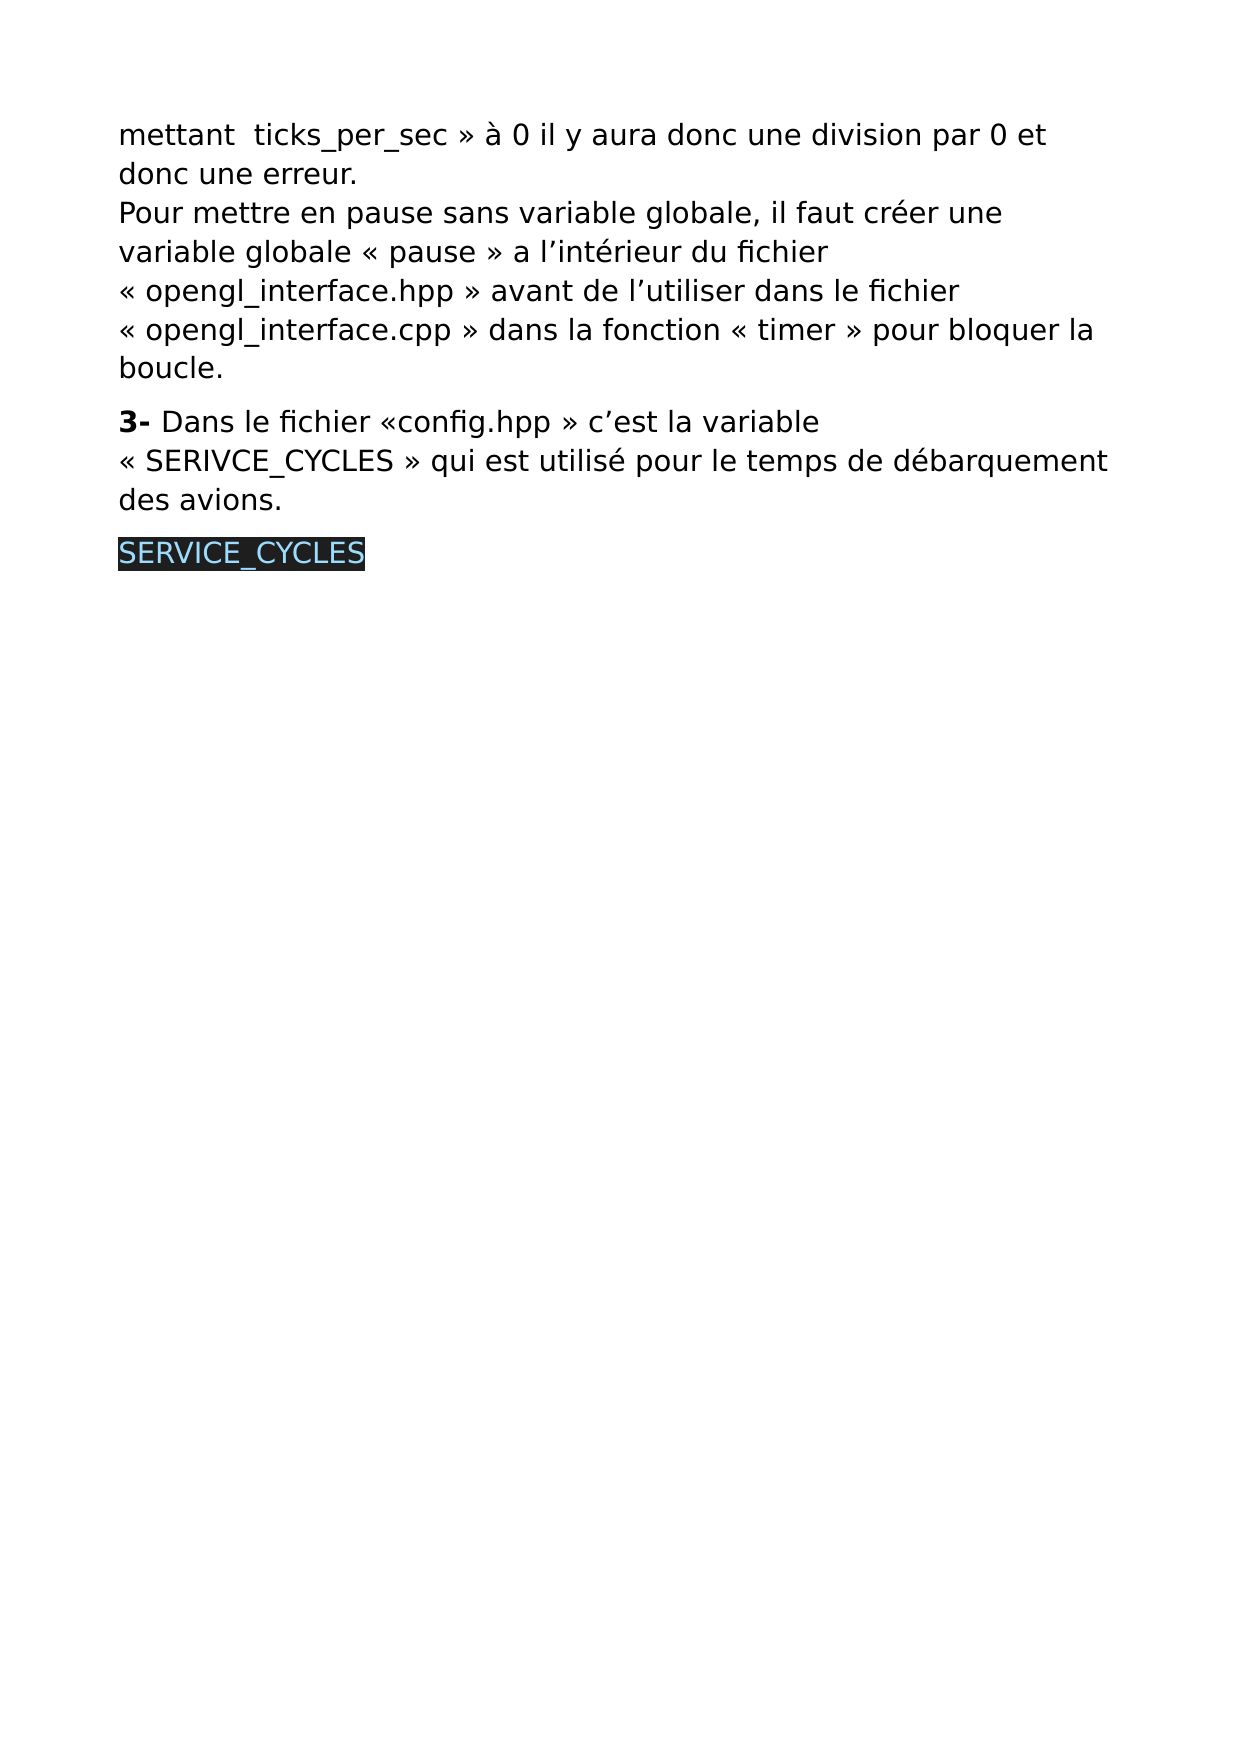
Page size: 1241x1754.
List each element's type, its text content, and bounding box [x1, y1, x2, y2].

text 3- Dans le fichier «config.hpp » c’est la variable « SERIVCE_CYCLES » qui est utilisé pour le temps de débarquement des avions. [118, 405, 1122, 517]
text SERVICE_CYCLES [118, 537, 1122, 571]
text mettant ticks_per_sec » à 0 il y aura donc une division par 0 et donc une erreur. Pour mettre en pause sans variable globale, il faut créer une variable globale « pause » a l’intérieur du fichier « opengl_interface.hpp » avant de l’utiliser dans le fichier « opengl_interface.cpp » dans la fonction « timer » pour bloquer la boucle. [118, 118, 1122, 386]
